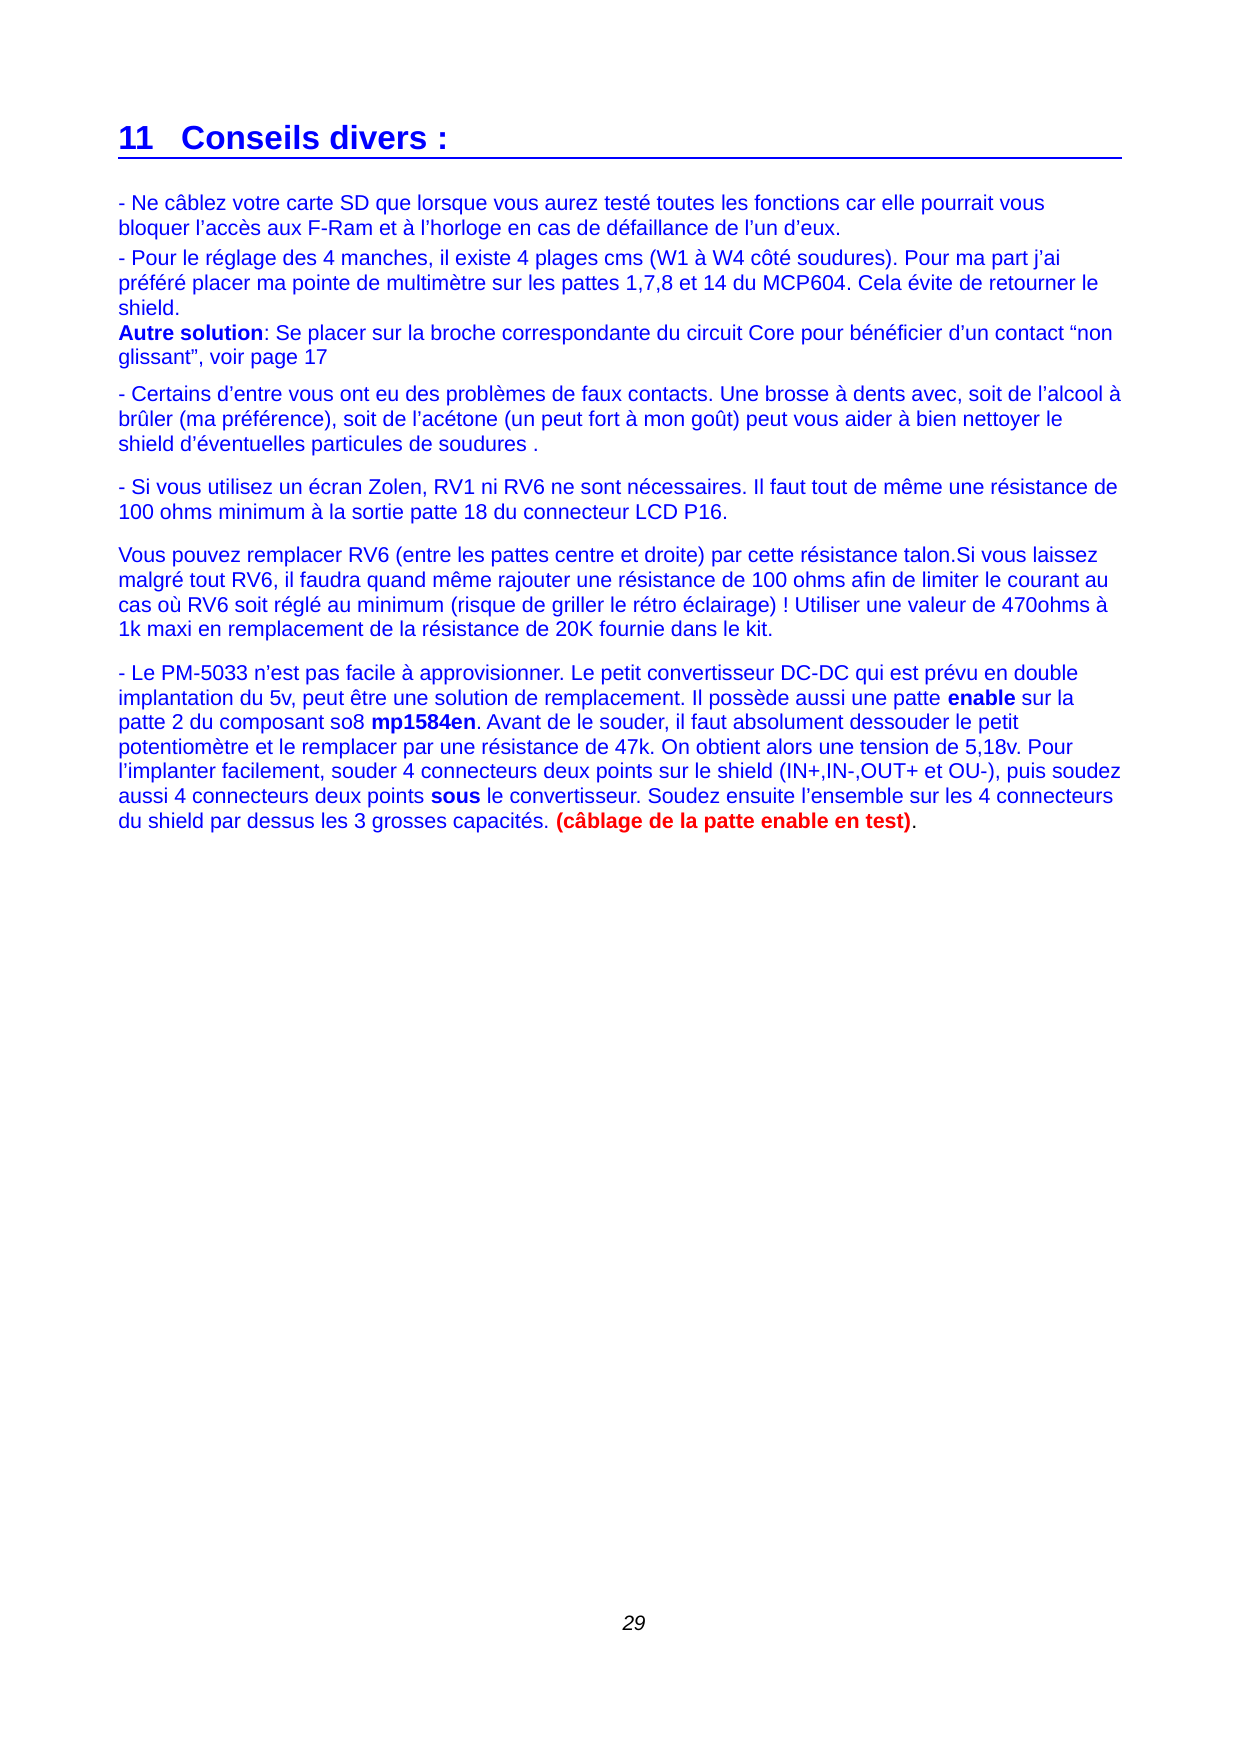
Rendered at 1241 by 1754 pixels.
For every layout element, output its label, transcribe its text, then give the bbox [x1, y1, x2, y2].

text - Le PM-5033 n’est pas facile à approvisionner. Le petit convertisseur DC-DC qui est prévu en double implantation du 5v, peut être une solution de remplacement. Il possède aussi une patte enable sur la patte 2 du composant so8 mp1584en. Avant de le souder, il faut absolument dessouder le petit potentiomètre et le remplacer par une résistance de 47k. On obtient alors une tension de 5,18v. Pour l’implanter facilement, souder 4 connecteurs deux points sur le shield (IN+,IN-,OUT+ et OU-), puis soudez aussi 4 connecteurs deux points sous le convertisseur. Soudez ensuite l’ensemble sur les 4 connecteurs du shield par dessus les 3 grosses capacités. (câblage de la patte enable en test). [118, 660, 1122, 833]
text - Si vous utilisez un écran Zolen, RV1 ni RV6 ne sont nécessaires. Il faut tout de même une résistance de 100 ohms minimum à la sortie patte 18 du connecteur LCD P16. [118, 474, 1122, 524]
text Autre solution: Se placer sur la broche correspondante du circuit Core pour bénéficier d’un contact “non glissant”, voir page 17 [118, 320, 1122, 369]
text Vous pouvez remplacer RV6 (entre les pattes centre et droite) par cette résistance talon.Si vous laissez malgré tout RV6, il faudra quand même rajouter une résistance de 100 ohms afin de limiter le courant au cas où RV6 soit réglé au minimum (risque de griller le rétro éclairage) ! Utiliser une valeur de 470ohms à 1k maxi en remplacement de la résistance de 20K fournie dans le kit. [118, 542, 1122, 641]
text - Ne câblez votre carte SD que lorsque vous aurez testé toutes les fonctions car elle pourrait vous bloquer l’accès aux F-Ram et à l’horloge en cas de défaillance de l’un d’eux. [118, 190, 1122, 239]
text - Pour le réglage des 4 manches, il existe 4 plages cms (W1 à W4 côté soudures). Pour ma part j’ai préféré placer ma pointe de multimètre sur les pattes 1,7,8 et 14 du MCP604. Cela évite de retourner le shield. [118, 246, 1122, 320]
subtitle 11 Conseils divers : [118, 118, 1122, 157]
text - Certains d’entre vous ont eu des problèmes de faux contacts. Une brosse à dents avec, soit de l’alcool à brûler (ma préférence), soit de l’acétone (un peut fort à mon goût) peut vous aider à bien nettoyer le shield d’éventuelles particules de soudures . [118, 382, 1122, 456]
